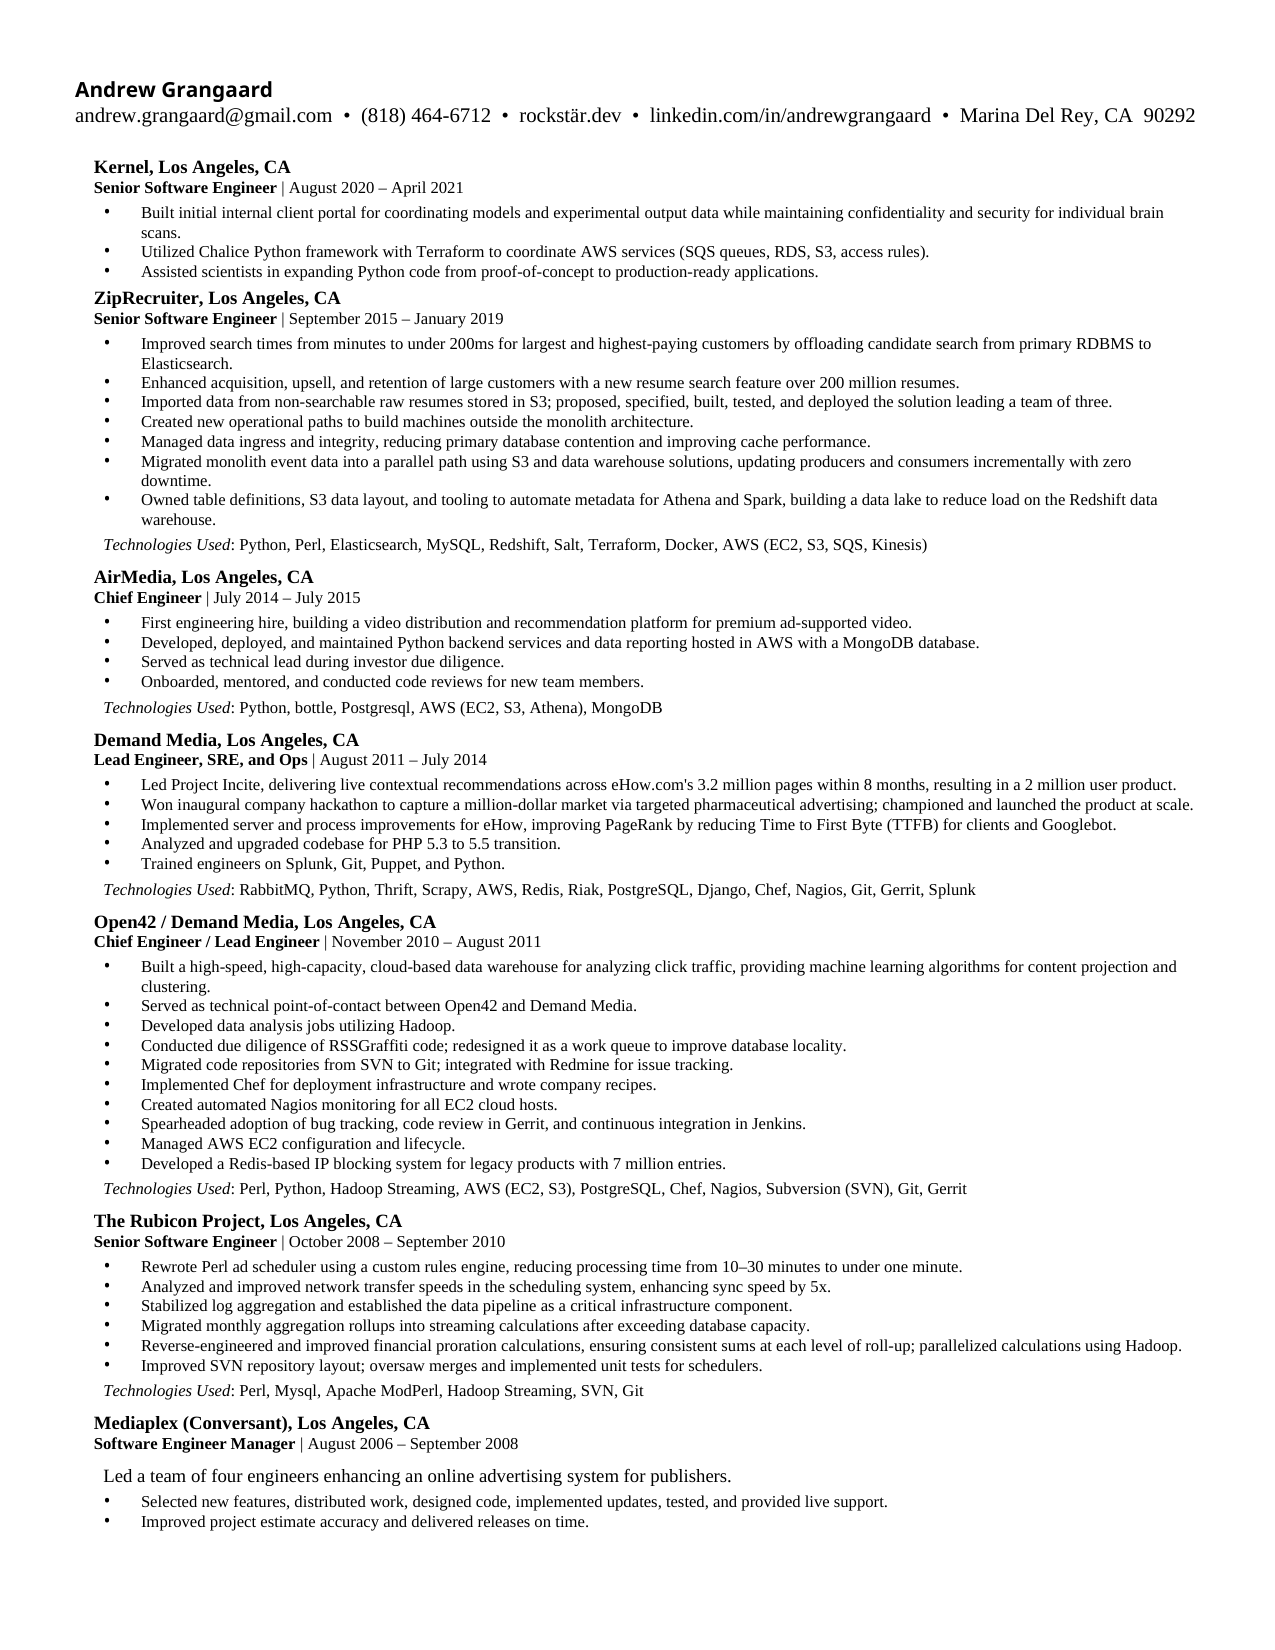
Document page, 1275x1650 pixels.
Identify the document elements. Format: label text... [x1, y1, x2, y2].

list Developed a Redis-based IP blocking system for legacy products with 7 million entries. [103, 1153, 1200, 1173]
list Served as technical point-of-contact between Open42 and Demand Media. [103, 996, 1200, 1016]
list Trained engineers on Splunk, Git, Puppet, and Python. [103, 854, 1200, 873]
list Assisted scientists in expanding Python code from proof-of-concept to production-ready applications. [103, 261, 1200, 281]
list Migrated code repositories from SVN to Git; integrated with Redmine for issue tracking. [103, 1055, 1200, 1075]
list Enhanced acquisition, upsell, and retention of large customers with a new resume search feature over 200 million resumes. [103, 373, 1200, 392]
list Implemented server and process improvements for eHow, improving PageRank by reducing Time to First Byte (TTFB) for clients and Googlebot. [103, 814, 1200, 834]
list Improved search times from minutes to under 200ms for largest and highest-paying customers by offloading candidate search from primary RDBMS to Elasticsearch. [103, 334, 1200, 373]
list Utilized Chalice Python framework with Terraform to coordinate AWS services (SQS queues, RDS, S3, access rules). [103, 242, 1200, 261]
title The Rubicon Project, Los Angeles, CA Senior Software Engineer | October 2008 – September 2010 [94, 1210, 1200, 1251]
list Selected new features, distributed work, designed code, implemented updates, tested, and provided live support. [103, 1492, 1200, 1512]
list Imported data from non-searchable raw resumes stored in S3; proposed, specified, built, tested, and deployed the solution leading a team of three. [103, 392, 1200, 412]
title Demand Media, Los Angeles, CA Lead Engineer, SRE, and Ops | August 2011 – July 2014 [94, 728, 1200, 769]
list First engineering hire, building a video distribution and recommendation platform for premium ad-supported video. [103, 613, 1200, 632]
text Technologies Used: Python, Perl, Elasticsearch, MySQL, Redshift, Salt, Terraform, Docker, AWS (EC2, S3, SQS, Kinesis) [103, 535, 1200, 554]
list Developed data analysis jobs utilizing Hadoop. [103, 1016, 1200, 1035]
title AirMedia, Los Angeles, CA Chief Engineer | July 2014 – July 2015 [94, 566, 1200, 607]
list Created automated Nagios monitoring for all EC2 cloud hosts. [103, 1094, 1200, 1114]
list Led Project Incite, delivering live contextual recommendations across eHow.com's 3.2 million pages within 8 months, resulting in a 2 million user product. [103, 775, 1200, 795]
text Technologies Used: RabbitMQ, Python, Thrift, Scrapy, AWS, Redis, Riak, PostgreSQL, Django, Chef, Nagios, Git, Gerrit, Splunk [103, 879, 1200, 899]
text Technologies Used: Perl, Python, Hadoop Streaming, AWS (EC2, S3), PostgreSQL, Chef, Nagios, Subversion (SVN), Git, Gerrit [103, 1179, 1200, 1198]
list Spearheaded adoption of bug tracking, code review in Gerrit, and continuous integration in Jenkins. [103, 1114, 1200, 1134]
list Owned table definitions, S3 data layout, and tooling to automate metadata for Athena and Spark, building a data lake to reduce load on the Redshift data warehouse. [103, 490, 1200, 529]
list Built initial internal client portal for coordinating models and experimental output data while maintaining confidentiality and security for individual brain scans. [103, 203, 1200, 242]
list Rewrote Perl ad scheduler using a custom rules engine, reducing processing time from 10–30 minutes to under one minute. [103, 1257, 1200, 1277]
text Technologies Used: Perl, Mysql, Apache ModPerl, Hadoop Streaming, SVN, Git [103, 1381, 1200, 1400]
title ZipRecruiter, Los Angeles, CA Senior Software Engineer | September 2015 – January 2019 [94, 287, 1200, 328]
list Managed data ingress and integrity, reducing primary database contention and improving cache performance. [103, 432, 1200, 451]
text Led a team of four engineers enhancing an online advertising system for publishers. [103, 1464, 1200, 1486]
list Improved project estimate accuracy and delivered releases on time. [103, 1512, 1200, 1531]
list Reverse-engineered and improved financial proration calculations, ensuring consistent sums at each level of roll-up; parallelized calculations using Hadoop. [103, 1336, 1200, 1355]
title Open42 / Demand Media, Los Angeles, CA Chief Engineer / Lead Engineer | November 2010 – August 2011 [94, 911, 1200, 951]
list Analyzed and upgraded codebase for PHP 5.3 to 5.5 transition. [103, 834, 1200, 854]
list Stabilized log aggregation and established the data pipeline as a critical infrastructure component. [103, 1296, 1200, 1316]
list Won inaugural company hackathon to capture a million-dollar market via targeted pharmaceutical advertising; championed and launched the product at scale. [103, 795, 1200, 814]
title Kernel, Los Angeles, CA Senior Software Engineer | August 2020 – April 2021 [94, 156, 1200, 197]
list Managed AWS EC2 configuration and lifecycle. [103, 1134, 1200, 1153]
list Created new operational paths to build machines outside the monolith architecture. [103, 412, 1200, 432]
list Improved SVN repository layout; oversaw merges and implemented unit tests for schedulers. [103, 1355, 1200, 1375]
list Migrated monthly aggregation rollups into streaming calculations after exceeding database capacity. [103, 1316, 1200, 1336]
list Analyzed and improved network transfer speeds in the scheduling system, enhancing sync speed by 5x. [103, 1277, 1200, 1296]
list Built a high-speed, high-capacity, cloud-based data warehouse for analyzing click traffic, providing machine learning algorithms for content projection and clustering. [103, 957, 1200, 996]
list Served as technical lead during investor due diligence. [103, 652, 1200, 672]
list Onboarded, mentored, and conducted code reviews for new team members. [103, 672, 1200, 691]
list Migrated monolith event data into a parallel path using S3 and data warehouse solutions, updating producers and consumers incrementally with zero downtime. [103, 451, 1200, 490]
list Conducted due diligence of RSSGraffiti code; redesigned it as a work queue to improve database locality. [103, 1035, 1200, 1055]
title Mediaplex (Conversant), Los Angeles, CA Software Engineer Manager | August 2006 – September 2008 [94, 1412, 1200, 1453]
list Implemented Chef for deployment infrastructure and wrote company recipes. [103, 1075, 1200, 1094]
list Developed, deployed, and maintained Python backend services and data reporting hosted in AWS with a MongoDB database. [103, 632, 1200, 652]
text Technologies Used: Python, bottle, Postgresql, AWS (EC2, S3, Athena), MongoDB [103, 697, 1200, 717]
